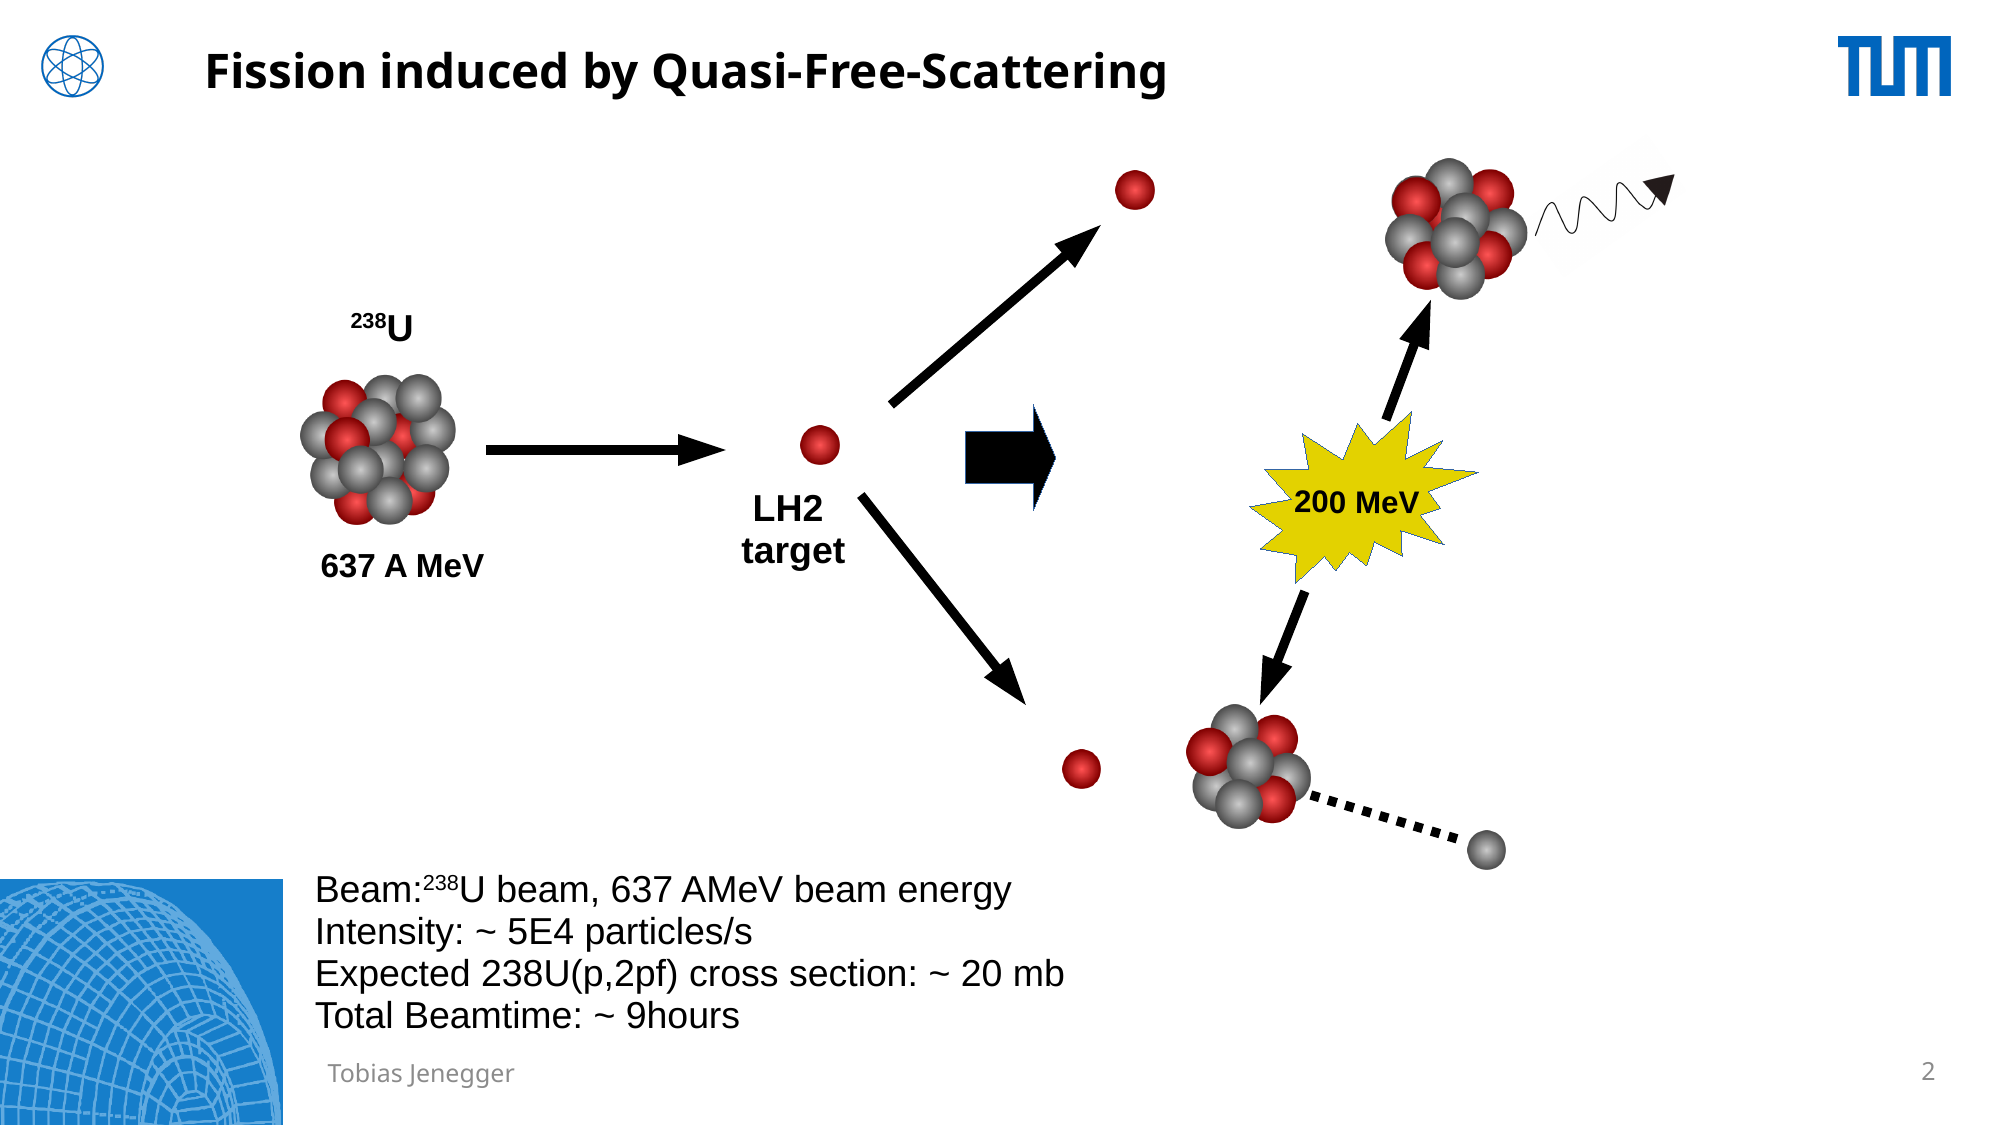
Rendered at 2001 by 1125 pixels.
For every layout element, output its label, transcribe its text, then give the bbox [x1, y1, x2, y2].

picture [1062, 749, 1101, 790]
picture [1186, 704, 1311, 829]
picture [36, 30, 108, 101]
text_box [1249, 501, 1445, 584]
picture [1385, 135, 1686, 300]
picture [300, 374, 456, 526]
text_box LH2 target [710, 479, 876, 579]
text_box [1500, 1042, 1951, 1103]
text_box Tobias Jenegger [312, 1042, 588, 1103]
picture [0, 879, 283, 1125]
picture [1467, 830, 1506, 871]
text_box 637 A MeV [305, 539, 561, 639]
text_box 238U [335, 299, 576, 357]
text_box [965, 404, 1056, 511]
picture [800, 425, 840, 465]
picture [1861, 36, 1951, 96]
picture [1115, 170, 1155, 211]
text_box Beam:238U beam, 637 AMeV beam energy Intensity: ~ 5E4 particles/s Expected 238U(p,2pf) cross section: ~ 20 mb Total Beamtime: ~ 9hours [300, 861, 1141, 1125]
text_box 200 MeV [1279, 477, 1565, 529]
title Fission induced by Quasi-Free-Scattering [189, 32, 1861, 109]
text_box [1264, 411, 1479, 486]
